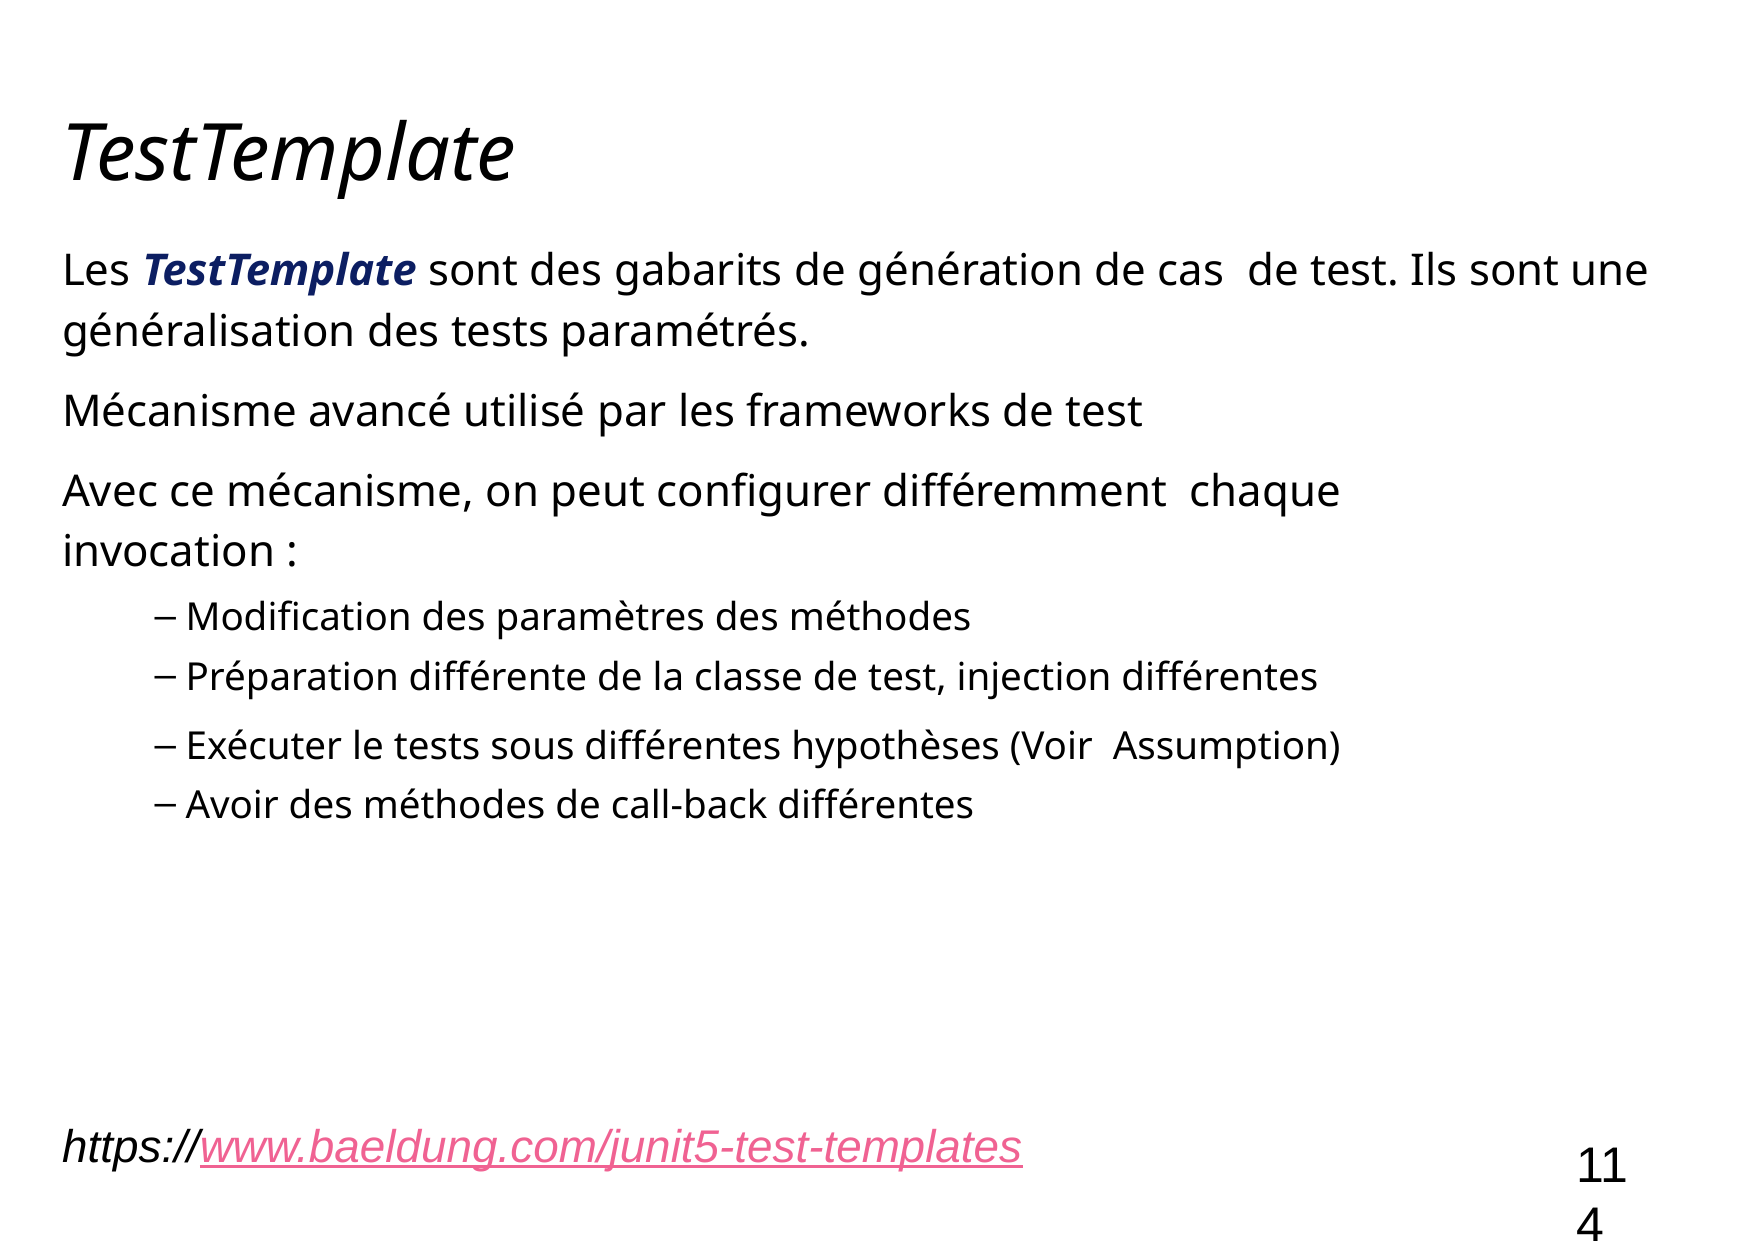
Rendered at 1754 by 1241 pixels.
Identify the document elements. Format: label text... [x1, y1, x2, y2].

title TestTemplate [59, 98, 1695, 227]
text_box 114 [1573, 1130, 1654, 1241]
text_box 114 [1581, 1214, 1593, 1231]
text_box https://www.baeldung.com/junit5-test-templates [59, 1114, 1189, 1172]
text_box Les TestTemplate sont des gabarits de génération de cas de test. Ils sont une généralisation des tests paramétrés. Mécanisme avancé utilisé par les frameworks de test Avec ce mécanisme, on peut configurer différemment chaque invocation : Modification des paramètres des méthodes Préparation différente de la classe de test, injection différentes Exécuter le tests sous différentes hypothèses (Voir Assumption) Avoir des méthodes de call-back différentes [59, 227, 1702, 826]
